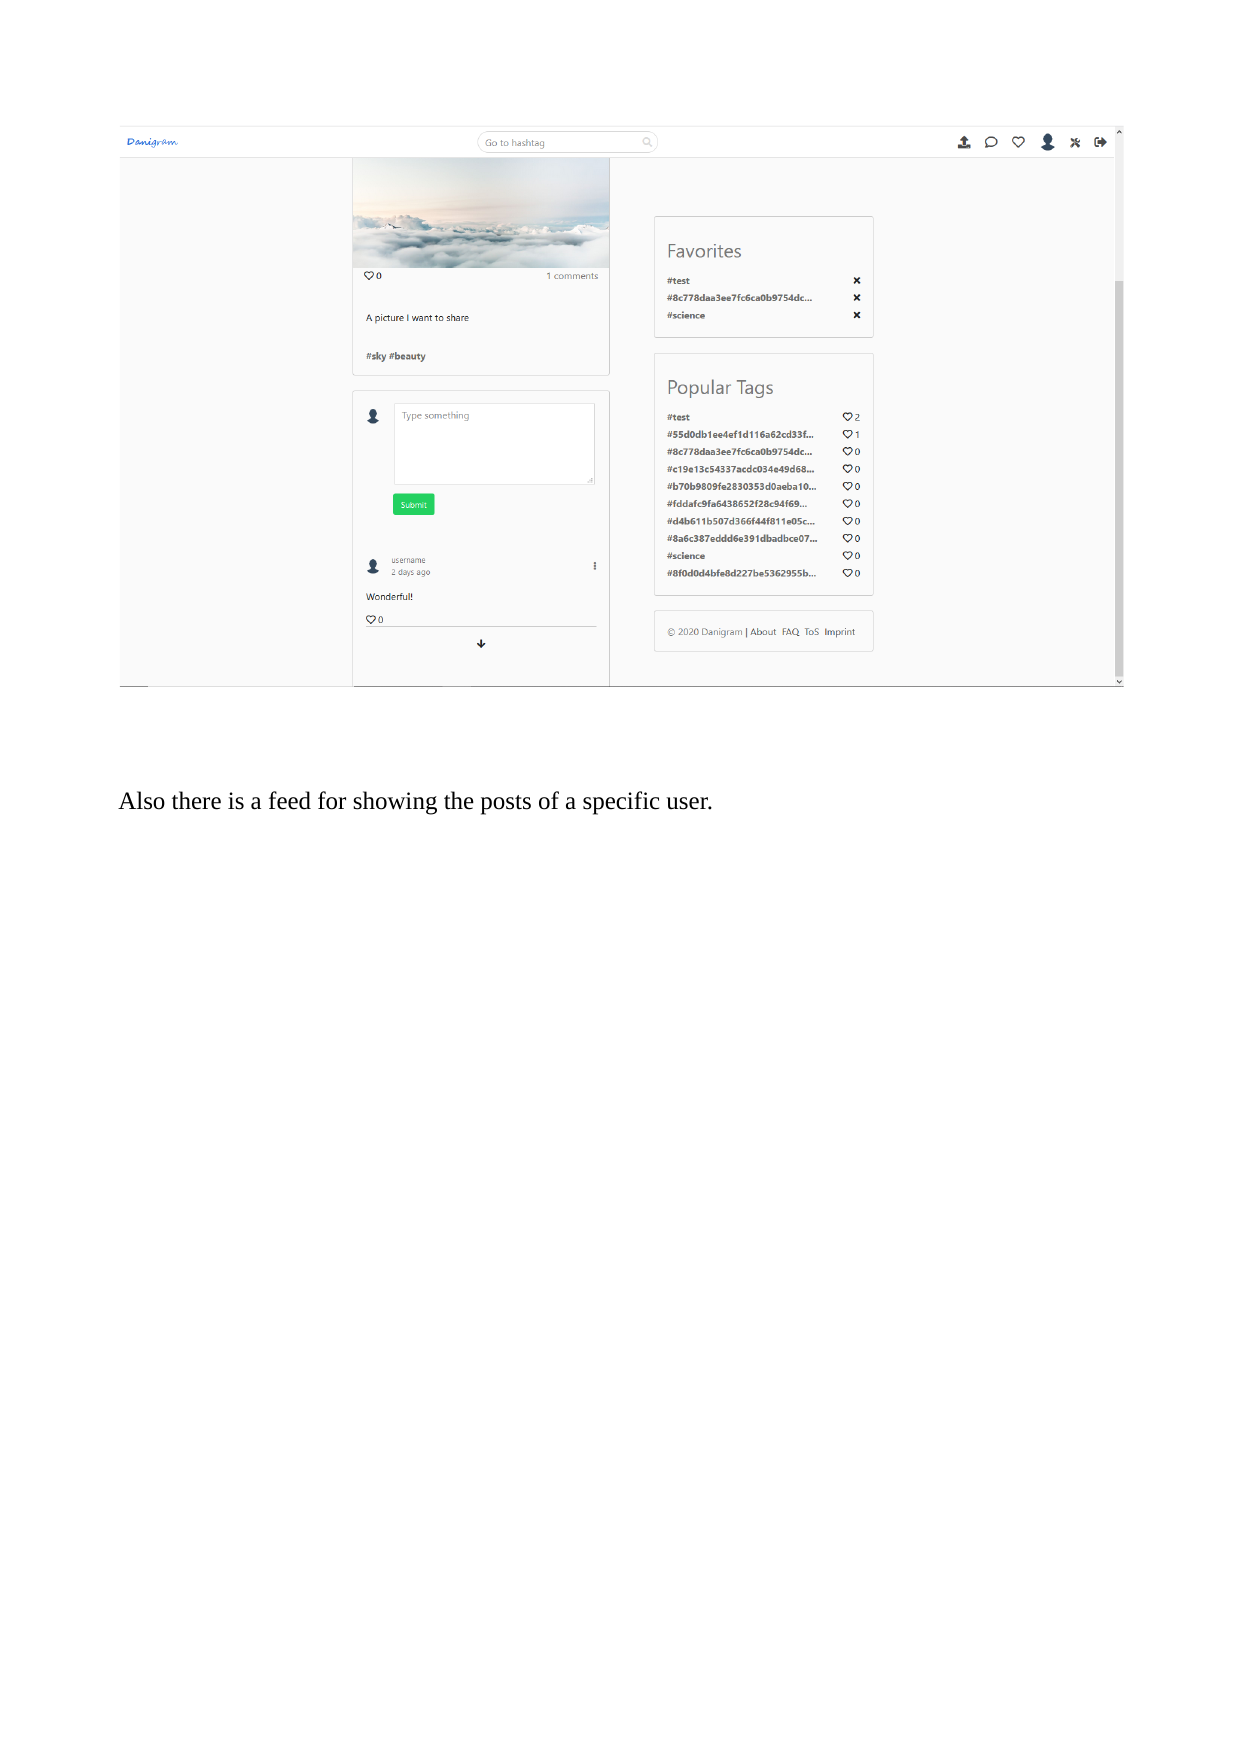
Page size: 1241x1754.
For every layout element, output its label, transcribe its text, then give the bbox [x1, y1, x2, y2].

picture [119, 125, 1124, 687]
text Also there is a feed for showing the posts of a specific user. [118, 786, 1122, 815]
